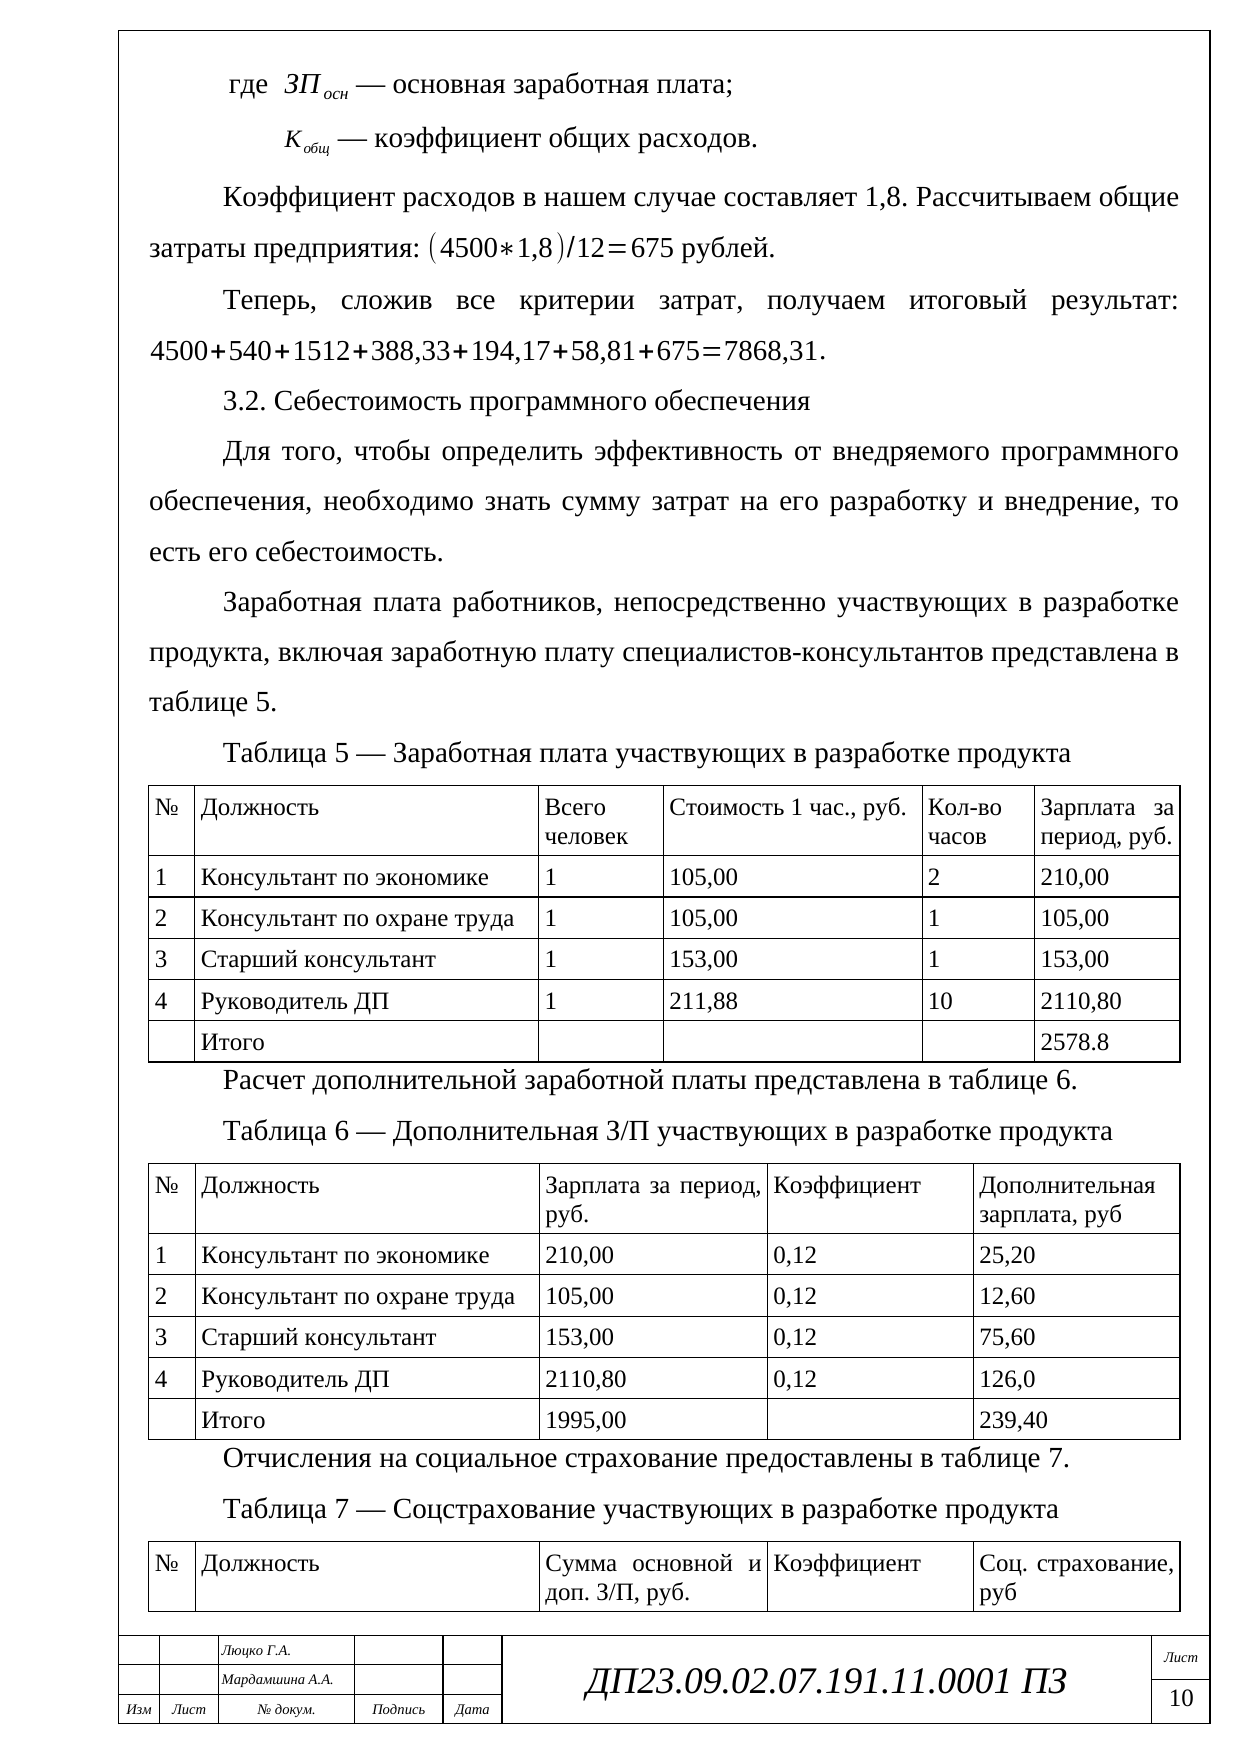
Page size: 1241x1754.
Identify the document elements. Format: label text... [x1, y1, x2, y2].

table_cell 2110,80 [1035, 980, 1179, 1020]
table_cell Консультант по экономике [195, 856, 538, 896]
table_cell 105,00 [664, 856, 922, 896]
table_cell 1 [539, 898, 663, 938]
table_cell 210,00 [1035, 856, 1179, 896]
table_header Сумма основной и доп. З/П, руб. [540, 1542, 767, 1611]
table_cell 239,40 [974, 1399, 1179, 1439]
table_cell 153,00 [540, 1317, 767, 1357]
table_cell Итого [196, 1399, 539, 1439]
table_header Коэффициент [768, 1164, 973, 1233]
table_cell 3 [149, 1317, 195, 1357]
table_cell 2 [149, 1275, 195, 1316]
table_cell 2578.8 [1035, 1021, 1179, 1061]
table_cell 105,00 [540, 1275, 767, 1316]
table_cell 10 [923, 980, 1034, 1020]
table_cell 0,12 [768, 1358, 973, 1398]
table_cell 1 [923, 939, 1034, 979]
table_cell 153,00 [1035, 939, 1179, 979]
table_header № [149, 1542, 195, 1611]
table_header Дополнительная зарплата, руб [974, 1164, 1179, 1233]
table_header № [149, 786, 194, 855]
table_cell 1 [539, 856, 663, 896]
table_cell 153,00 [664, 939, 922, 979]
table_header Зарплата за период, руб. [1035, 786, 1179, 855]
table_cell 1995,00 [540, 1399, 767, 1439]
table_cell 1 [539, 939, 663, 979]
table_header Стоимость 1 час., руб. [664, 786, 922, 855]
table_cell 25,20 [974, 1234, 1179, 1274]
text Для того, чтобы определить эффективность от внедряемого программного обеспечения, необходимо знать сумму затрат на его разработку и внедрение, то есть его себестоимость. [149, 433, 1180, 567]
table_cell 105,00 [1035, 898, 1179, 938]
table_header Должность [196, 1164, 539, 1233]
table_cell Консультант по охране труда [196, 1275, 539, 1316]
table_cell [539, 1021, 663, 1061]
table_cell 75,60 [974, 1317, 1179, 1357]
table_cell 210,00 [540, 1234, 767, 1274]
table_cell 126,0 [974, 1358, 1179, 1398]
table_cell — основная заработная плата; — коэффициент общих расходов. [278, 60, 1180, 179]
text Заработная плата работников, непосредственно участвующих в разработке продукта, включая заработную плату специалистов-консультантов представлена в таблице 5. [149, 584, 1180, 718]
table_cell Консультант по экономике [196, 1234, 539, 1274]
table_cell 0,12 [768, 1317, 973, 1357]
table_cell Старший консультант [195, 939, 538, 979]
table_cell [149, 1021, 194, 1061]
table_cell 0,12 [768, 1234, 973, 1274]
text Таблица 6 — Дополнительная З/П участвующих в разработке продукта [149, 1113, 1180, 1146]
table_cell [664, 1021, 922, 1061]
table_header Зарплата за период, руб. [540, 1164, 767, 1233]
table_cell [768, 1399, 973, 1439]
table_cell 4 [149, 980, 194, 1020]
table_cell [149, 1399, 195, 1439]
table_cell 1 [923, 898, 1034, 938]
table_cell 211,88 [664, 980, 922, 1020]
table_cell 3 [149, 939, 194, 979]
text Теперь, сложив все критерии затрат, получаем итоговый результат: . [149, 282, 1180, 366]
table_cell 2110,80 [540, 1358, 767, 1398]
table_cell [923, 1021, 1034, 1061]
text Коэффициент расходов в нашем случае составляет 1,8. Рассчитываем общие затраты предприятия: рублей. [149, 179, 1180, 265]
table_cell 0,12 [768, 1275, 973, 1316]
table_cell 2 [149, 898, 194, 938]
table_cell 105,00 [664, 898, 922, 938]
table_cell Консультант по охране труда [195, 898, 538, 938]
table_header Кол-во часов [923, 786, 1034, 855]
table_header Соц. страхование, руб [974, 1542, 1179, 1611]
table_cell 1 [149, 1234, 195, 1274]
table_header Должность [195, 786, 538, 855]
table_cell 12,60 [974, 1275, 1179, 1316]
table_cell Руководитель ДП [195, 980, 538, 1020]
table_header № [149, 1164, 195, 1233]
text Расчет дополнительной заработной платы представлена в таблице 6. [149, 1063, 1180, 1096]
subtitle 3.2. Себестоимость программного обеспечения [223, 383, 1180, 416]
text Таблица 7 — Соцстрахование участвующих в разработке продукта [149, 1491, 1180, 1524]
table_cell Итого [195, 1021, 538, 1061]
table_cell 2 [923, 856, 1034, 896]
table_header Должность [196, 1542, 539, 1611]
table_cell 1 [149, 856, 194, 896]
table_cell Старший консультант [196, 1317, 539, 1357]
text Отчисления на социальное страхование предоставлены в таблице 7. [149, 1440, 1180, 1474]
table_header Всего человек [539, 786, 663, 855]
table_cell 1 [539, 980, 663, 1020]
table_cell Руководитель ДП [196, 1358, 539, 1398]
table_header Коэффициент [768, 1542, 973, 1611]
table_cell где [149, 60, 277, 179]
table_cell 4 [149, 1358, 195, 1398]
text Таблица 5 — Заработная плата участвующих в разработке продукта [149, 735, 1180, 768]
